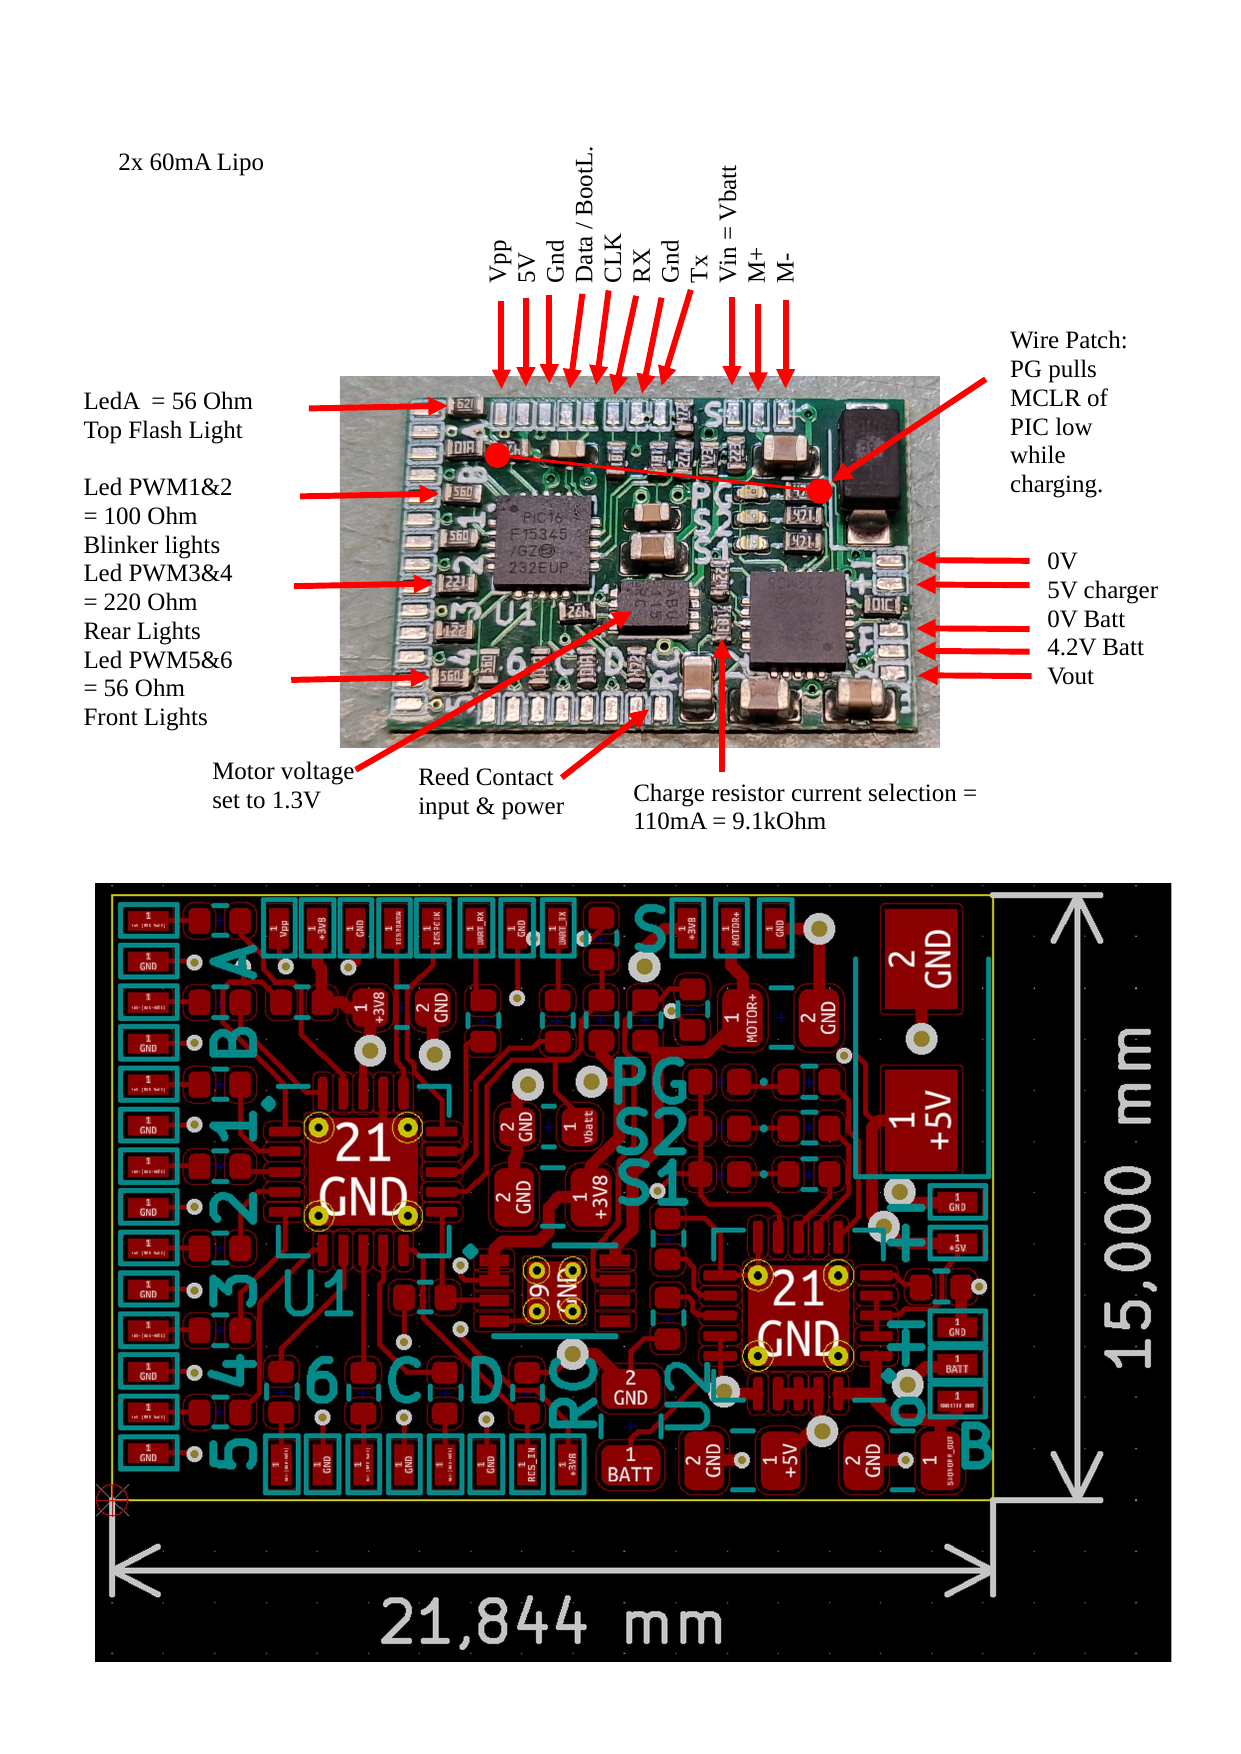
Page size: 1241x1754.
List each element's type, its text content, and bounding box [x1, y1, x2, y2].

picture [339, 376, 482, 748]
picture [95, 883, 1172, 1662]
text 2x 60mA Lipo [118, 118, 1122, 176]
picture [402, 702, 482, 748]
